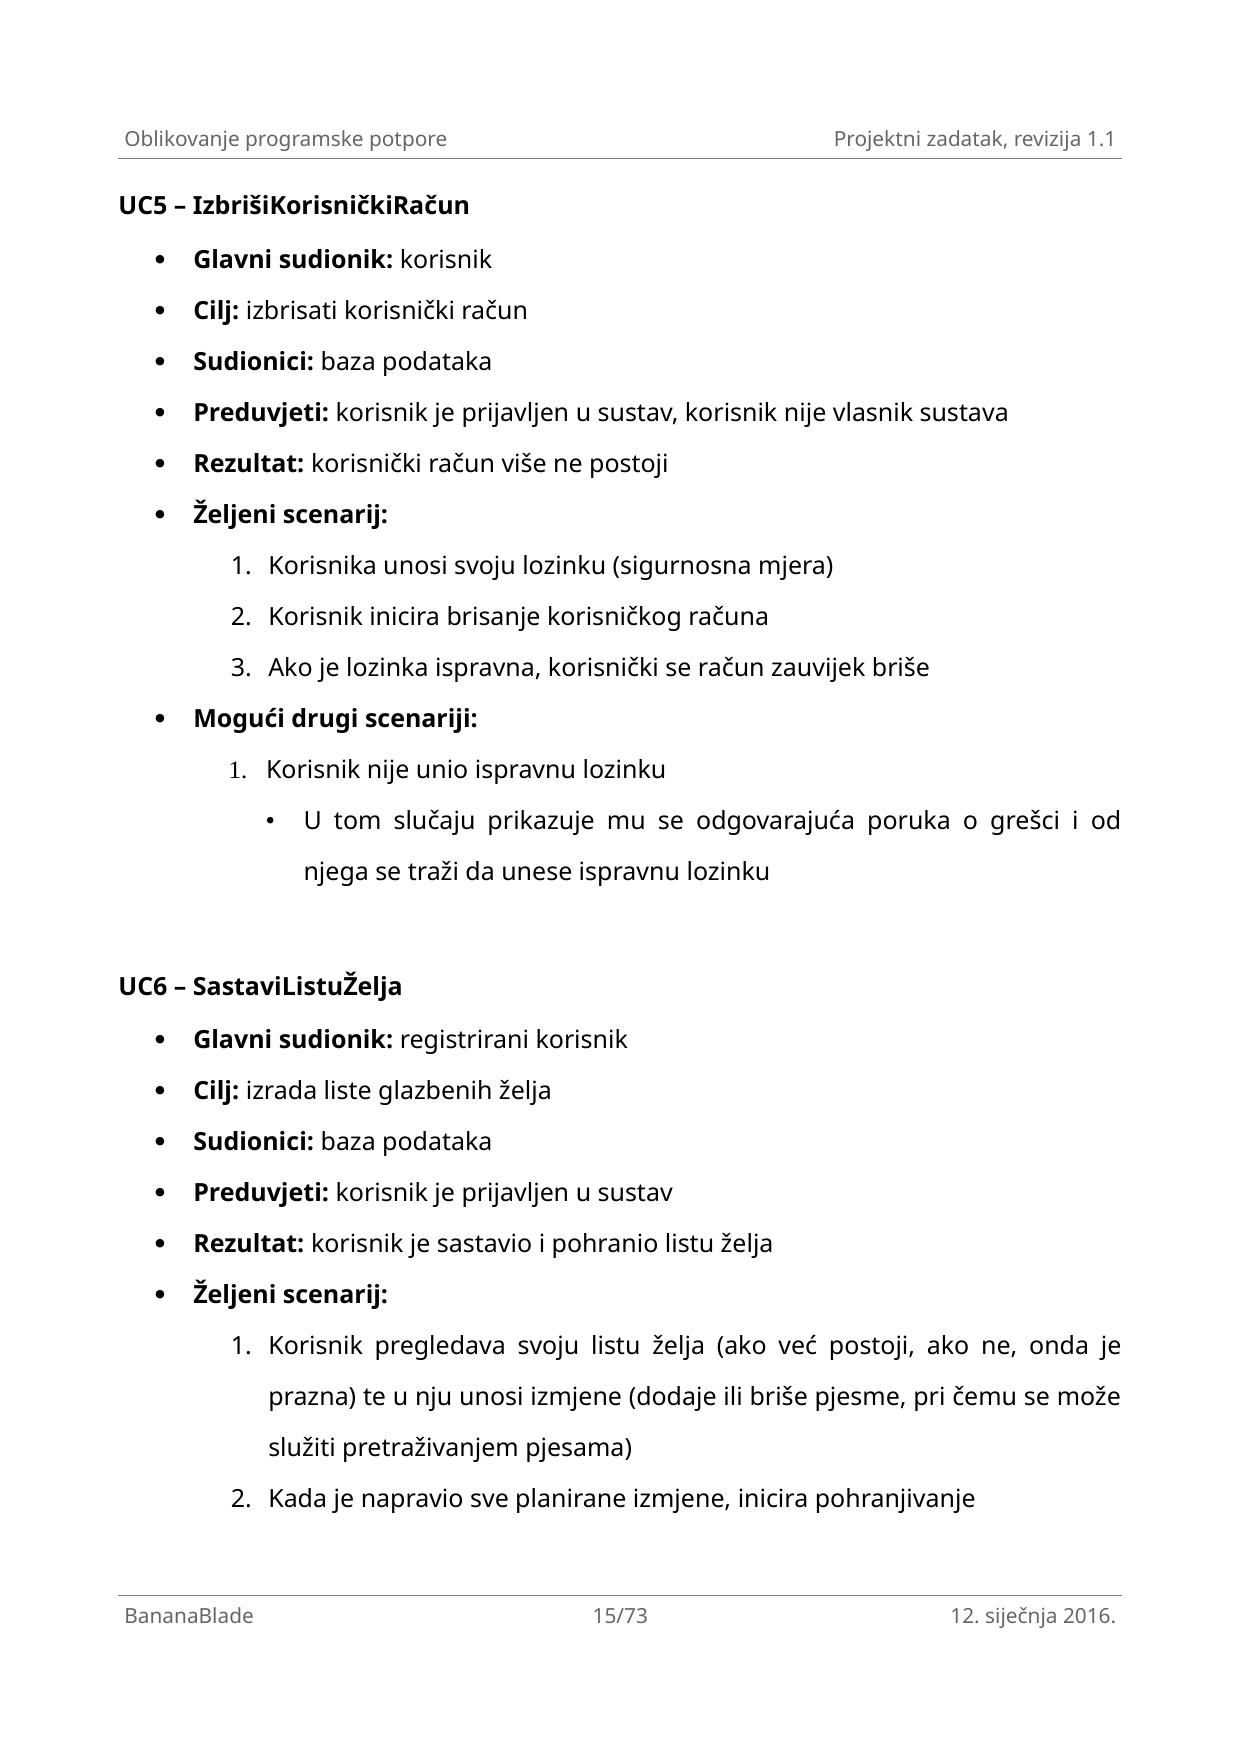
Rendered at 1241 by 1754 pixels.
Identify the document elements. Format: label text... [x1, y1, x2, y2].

list Kada je napravio sve planirane izmjene, inicira pohranjivanje [231, 1481, 1122, 1515]
list Korisnik inicira brisanje korisničkog računa [231, 599, 1122, 633]
list Preduvjeti: korisnik je prijavljen u sustav [156, 1175, 1122, 1209]
list Mogući drugi scenariji: [156, 701, 1122, 735]
list Korisnik nije unio ispravnu lozinku [228, 752, 1122, 786]
list Rezultat: korisnički račun više ne postoji [156, 446, 1122, 479]
list Korisnik pregledava svoju listu želja (ako već postoji, ako ne, onda je prazna) te u nju unosi izmjene (dodaje ili briše pjesme, pri čemu se može služiti pretraživanjem pjesama) [231, 1328, 1122, 1464]
list Cilj: izrada liste glazbenih želja [156, 1073, 1122, 1107]
list Ako je lozinka ispravna, korisnički se račun zauvijek briše [231, 650, 1122, 684]
subtitle UC5 – IzbrišiKorisničkiRačun [118, 188, 1122, 222]
list U tom slučaju prikazuje mu se odgovarajuća poruka o grešci i od njega se traži da unese ispravnu lozinku [266, 803, 1122, 888]
list Željeni scenarij: [156, 1277, 1122, 1311]
list Glavni sudionik: registrirani korisnik [156, 1022, 1122, 1056]
list Glavni sudionik: korisnik [156, 241, 1122, 275]
list Sudionici: baza podataka [156, 343, 1122, 377]
list Rezultat: korisnik je sastavio i pohranio listu želja [156, 1226, 1122, 1260]
list Preduvjeti: korisnik je prijavljen u sustav, korisnik nije vlasnik sustava [156, 394, 1122, 428]
list Korisnika unosi svoju lozinku (sigurnosna mjera) [231, 548, 1122, 582]
list Željeni scenarij: [156, 497, 1122, 531]
list Cilj: izbrisati korisnički račun [156, 292, 1122, 326]
subtitle UC6 – SastaviListuŽelja [118, 968, 1122, 1002]
list Sudionici: baza podataka [156, 1124, 1122, 1158]
